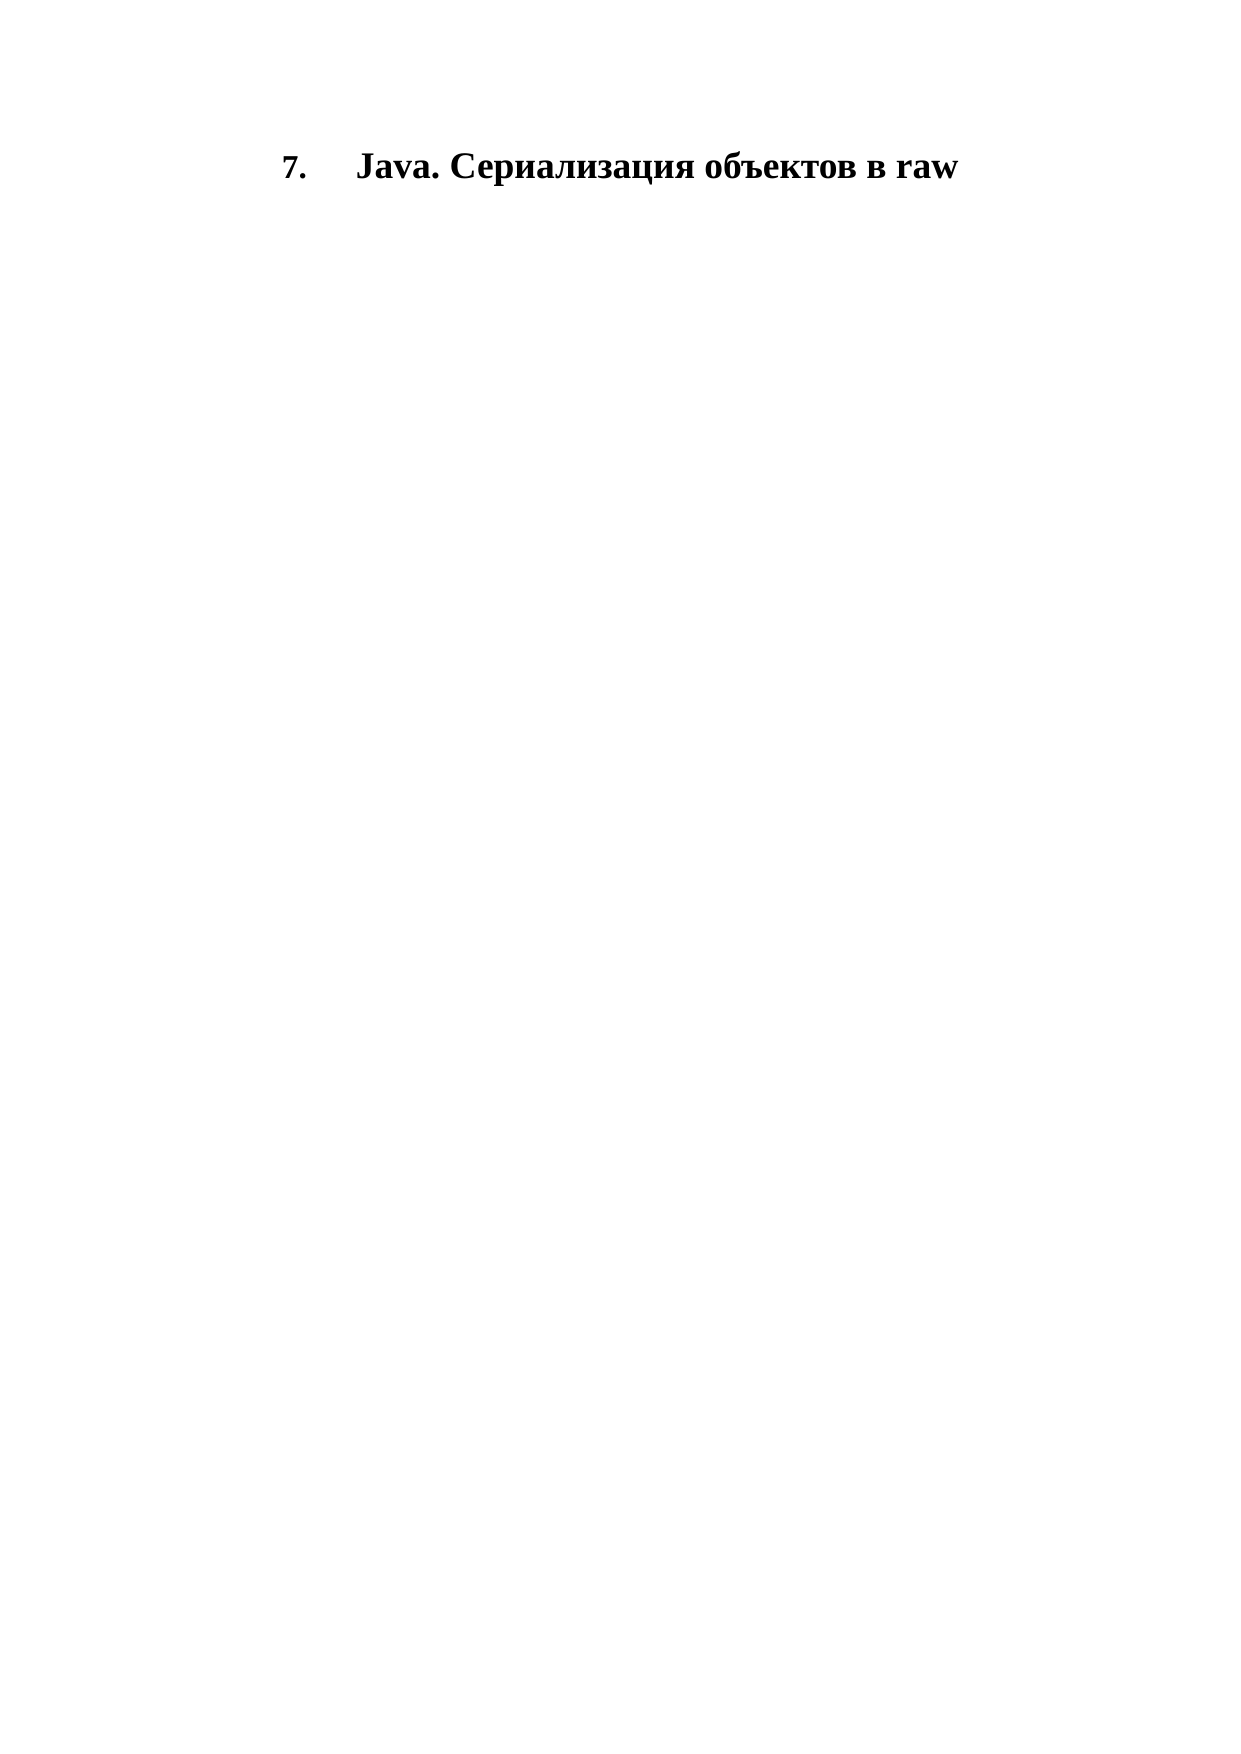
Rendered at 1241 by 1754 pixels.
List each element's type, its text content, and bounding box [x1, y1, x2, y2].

subtitle Java. Сериализация объектов в raw [118, 143, 1122, 186]
